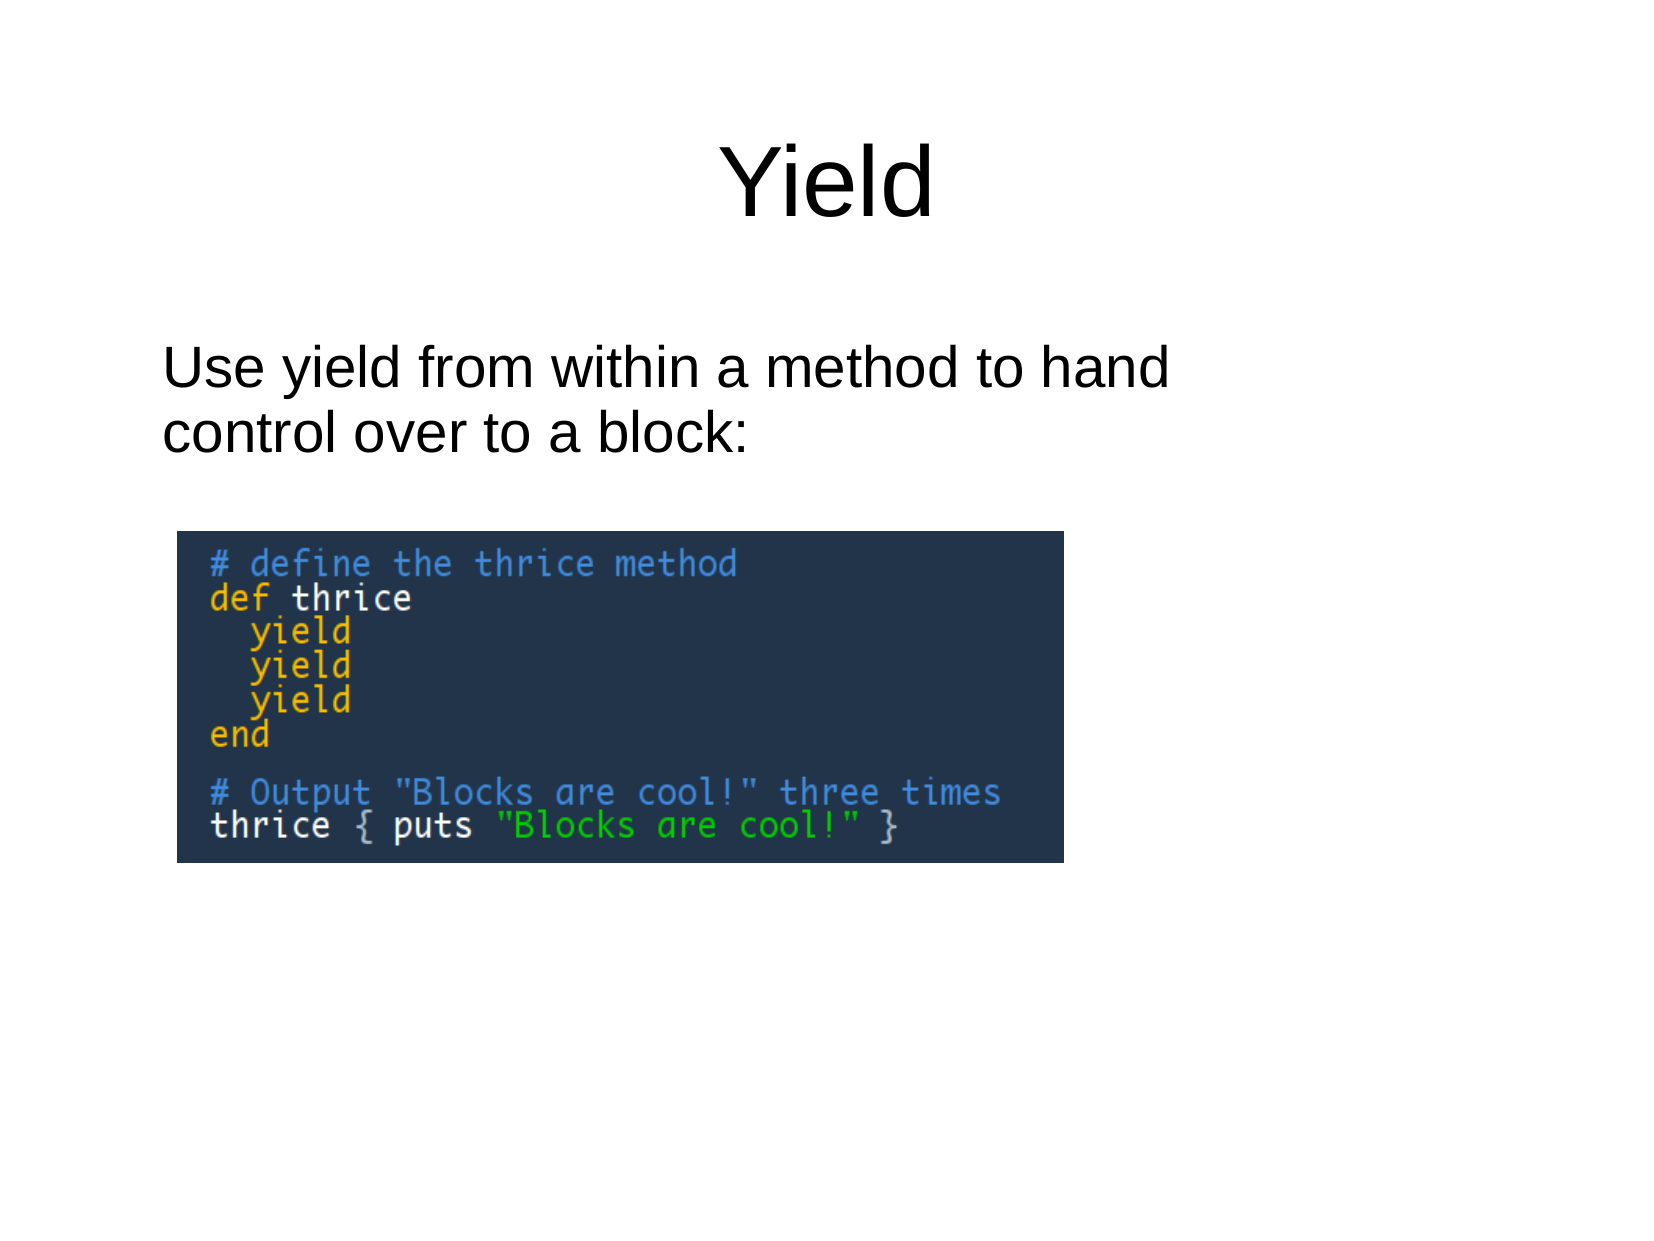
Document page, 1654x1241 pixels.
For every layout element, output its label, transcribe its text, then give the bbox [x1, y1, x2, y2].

text_box Use yield from within a method to hand control over to a block: [147, 327, 1241, 473]
picture [177, 531, 1064, 863]
text_box Yield [702, 118, 951, 245]
